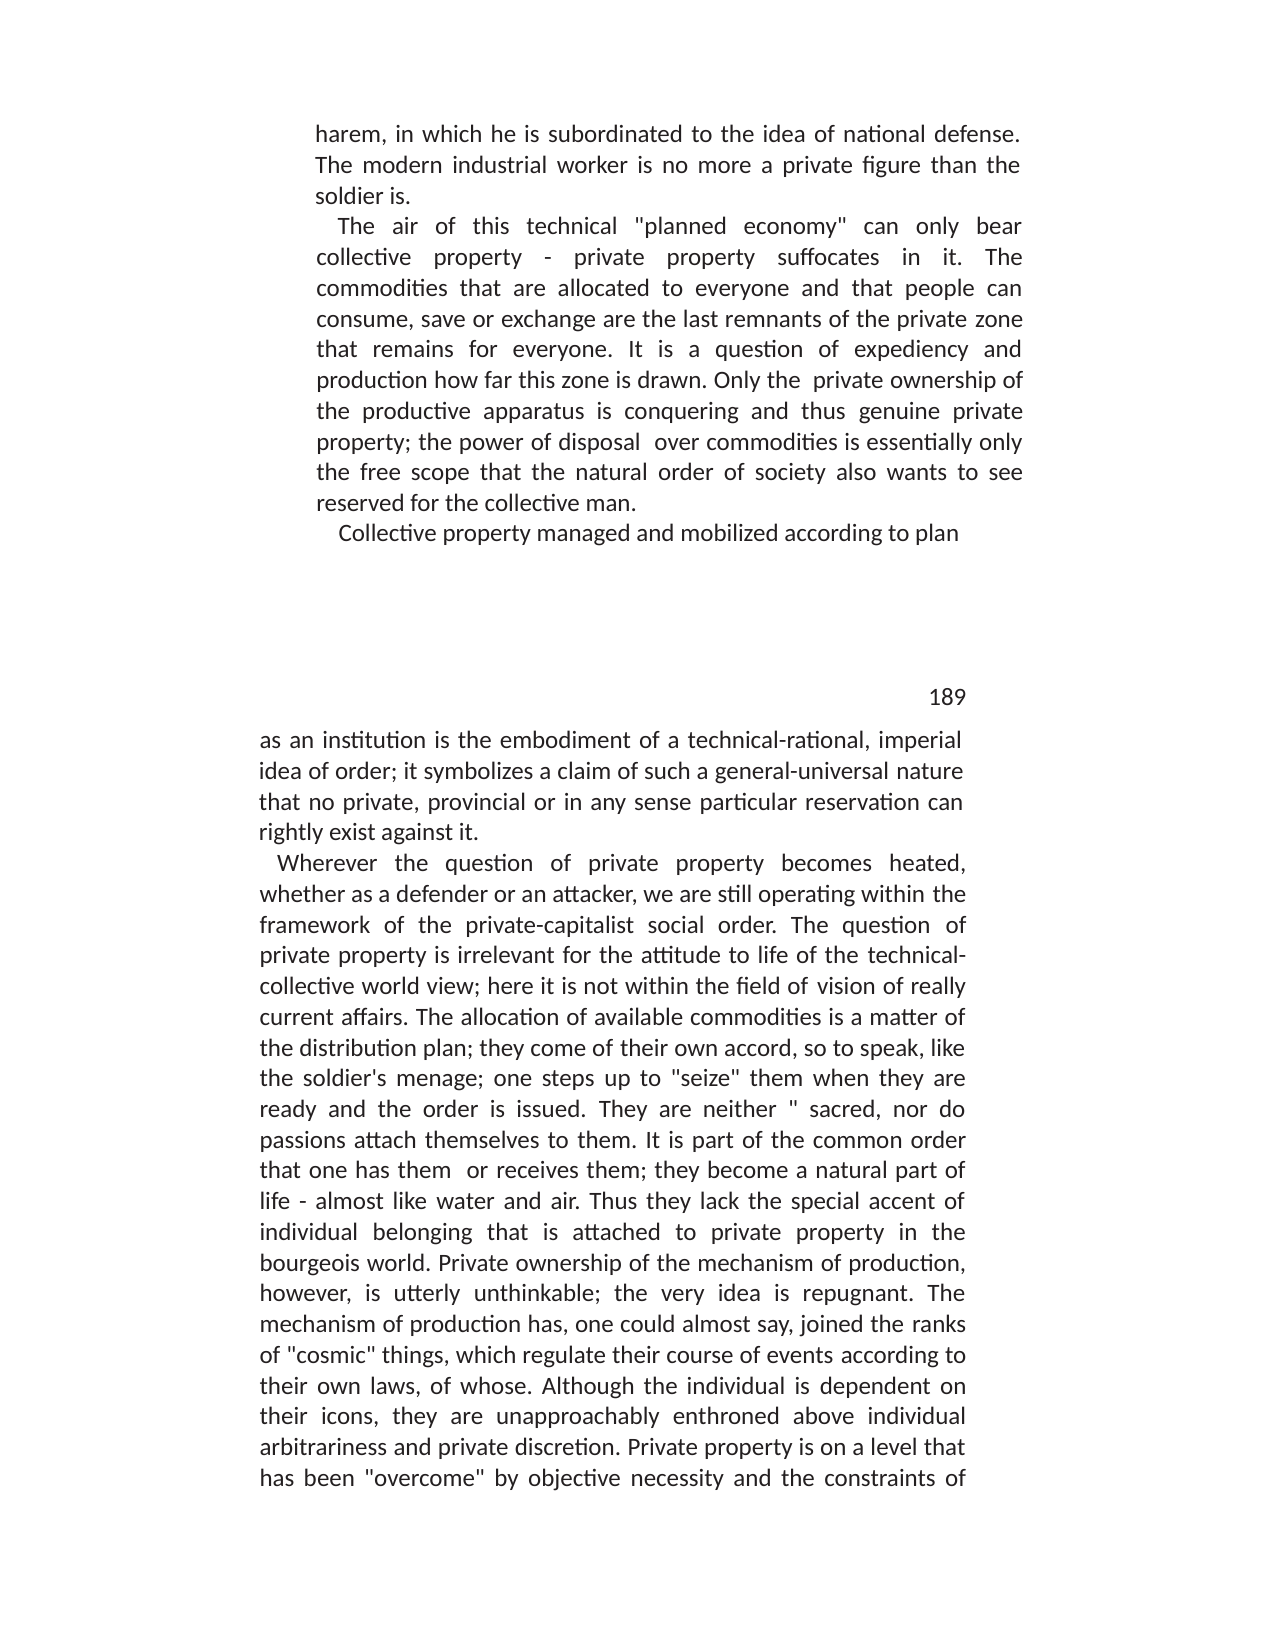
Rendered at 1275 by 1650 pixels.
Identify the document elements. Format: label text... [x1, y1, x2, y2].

text 189 [118, 681, 966, 711]
text The air of this technical "planned economy" can only bear collective property - private property suffocates in it. The commodities that are allocated to everyone and that people can consume, save or exchange are the last remnants of the private zone that remains for everyone. It is a question of expediency and production how far this zone is drawn. Only the private ownership of the productive apparatus is conquering and thus genuine private property; the power of disposal over commodities is essentially only the free scope that the natural order of society also wants to see reserved for the collective man. [316, 210, 1023, 518]
text Collective property managed and mobilized according to plan [338, 518, 1157, 548]
text harem, in which he is subordinated to the idea of national defense. The modern industrial worker is no more a private figure than the soldier is. [315, 118, 1020, 210]
text as an institution is the embodiment of a technical-rational, imperial idea of order; it symbolizes a claim of such a general-universal nature that no private, provincial or in any sense particular reservation can rightly exist against it. [259, 725, 963, 847]
text Wherever the question of private property becomes heated, whether as a defender or an attacker, we are still operating within the framework of the private-capitalist social order. The question of private property is irrelevant for the attitude to life of the technical-collective world view; here it is not within the field of vision of really current affairs. The allocation of available commodities is a matter of the distribution plan; they come of their own accord, so to speak, like the soldier's menage; one steps up to "seize" them when they are ready and the order is issued. They are neither " sacred, nor do passions attach themselves to them. It is part of the common order that one has them or receives them; they become a natural part of life - almost like water and air. Thus they lack the special accent of individual belonging that is attached to private property in the bourgeois world. Private ownership of the mechanism of production, however, is utterly unthinkable; the very idea is repugnant. The mechanism of production has, one could almost say, joined the ranks of "cosmic" things, which regulate their course of events according to their own laws, of whose. Although the individual is dependent on their icons, they are unapproachably enthroned above individual arbitrariness and private discretion. Private property is on a level that has been "overcome" by objective necessity and the constraints of [259, 847, 966, 1492]
